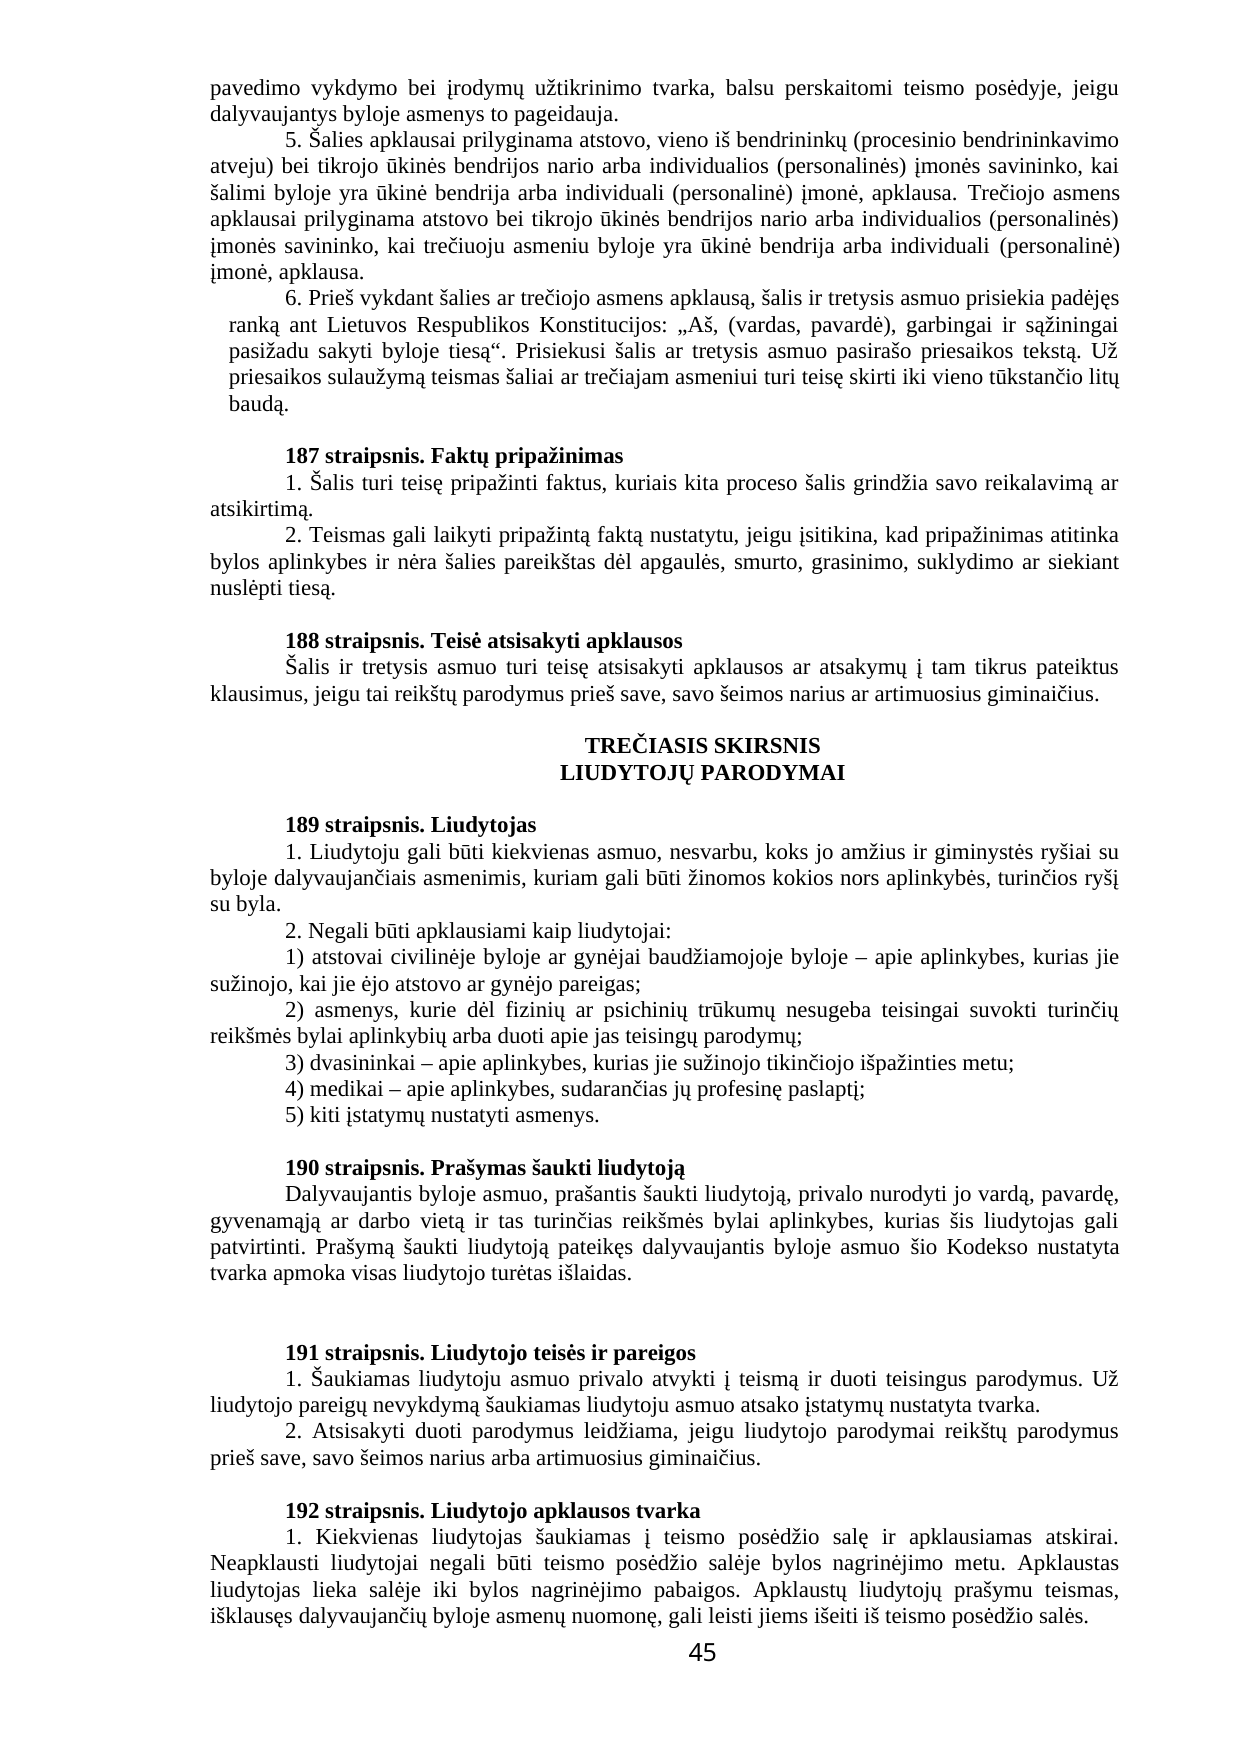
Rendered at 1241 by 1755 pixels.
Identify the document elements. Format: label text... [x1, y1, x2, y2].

text 191 straipsnis. Liudytojo teisės ir pareigos [210, 1338, 1120, 1365]
text 190 straipsnis. Prašymas šaukti liudytoją [210, 1154, 1120, 1180]
text 188 straipsnis. Teisė atsisakyti apklausos [210, 627, 1120, 653]
text 5) kiti įstatymų nustatyti asmenys. [210, 1101, 1120, 1128]
text 1) atstovai civilinėje byloje ar gynėjai baudžiamojoje byloje – apie aplinkybes, kurias jie sužinojo, kai jie ėjo atstovo ar gynėjo pareigas; [210, 943, 1120, 996]
text 3) dvasininkai – apie aplinkybes, kurias jie sužinojo tikinčiojo išpažinties metu; [210, 1049, 1120, 1075]
text 4) medikai – apie aplinkybes, sudarančias jų profesinę paslaptį; [210, 1075, 1120, 1101]
text 1. Šaukiamas liudytoju asmuo privalo atvykti į teismą ir duoti teisingus parodymus. Už liudytojo pareigų nevykdymą šaukiamas liudytoju asmuo atsako įstatymų nustatyta tvarka. [210, 1365, 1120, 1418]
text 187 straipsnis. Faktų pripažinimas [210, 442, 1120, 469]
text 2. Negali būti apklausiami kaip liudytojai: [210, 917, 1120, 943]
text 1. Liudytoju gali būti kiekvienas asmuo, nesvarbu, koks jo amžius ir giminystės ryšiai su byloje dalyvaujančiais asmenimis, kuriam gali būti žinomos kokios nors aplinkybės, turinčios ryšį su byla. [210, 838, 1120, 917]
text 5. Šalies apklausai prilyginama atstovo, vieno iš bendrininkų (procesinio bendrininkavimo atveju) bei tikrojo ūkinės bendrijos nario arba individualios (personalinės) įmonės savininko, kai šalimi byloje yra ūkinė bendrija arba individuali (personalinė) įmonė, apklausa. Trečiojo asmens apklausai prilyginama atstovo bei tikrojo ūkinės bendrijos nario arba individualios (personalinės) įmonės savininko, kai trečiuoju asmeniu byloje yra ūkinė bendrija arba individuali (personalinė) įmonė, apklausa. [210, 126, 1120, 284]
text 189 straipsnis. Liudytojas [210, 811, 1120, 838]
text Dalyvaujantis byloje asmuo, prašantis šaukti liudytoją, privalo nurodyti jo vardą, pavardę, gyvenamąją ar darbo vietą ir tas turinčias reikšmės bylai aplinkybes, kurias šis liudytojas gali patvirtinti. Prašymą šaukti liudytoją pateikęs dalyvaujantis byloje asmuo šio Kodekso nustatyta tvarka apmoka visas liudytojo turėtas išlaidas. [210, 1180, 1120, 1286]
text 2. Teismas gali laikyti pripažintą faktą nustatytu, jeigu įsitikina, kad pripažinimas atitinka bylos aplinkybes ir nėra šalies pareikštas dėl apgaulės, smurto, grasinimo, suklydimo ar siekiant nuslėpti tiesą. [210, 522, 1120, 601]
text 2) asmenys, kurie dėl fizinių ar psichinių trūkumų nesugeba teisingai suvokti turinčių reikšmės bylai aplinkybių arba duoti apie jas teisingų parodymų; [210, 996, 1120, 1049]
subtitle Trečiasis skirsnis [210, 732, 1120, 759]
text pavedimo vykdymo bei įrodymų užtikrinimo tvarka, balsu perskaitomi teismo posėdyje, jeigu dalyvaujantys byloje asmenys to pageidauja. [210, 73, 1120, 126]
subtitle Liudytojų parodymai [210, 759, 1120, 785]
text 6. Prieš vykdant šalies ar trečiojo asmens apklausą, šalis ir tretysis asmuo prisiekia padėjęs ranką ant Lietuvos Respublikos Konstitucijos: „Aš, (vardas, pavardė), garbingai ir sąžiningai pasižadu sakyti byloje tiesą“. Prisiekusi šalis ar tretysis asmuo pasirašo priesaikos tekstą. Už priesaikos sulaužymą teismas šaliai ar trečiajam asmeniui turi teisę skirti iki vieno tūkstančio litų baudą. [229, 284, 1120, 416]
text 2. Atsisakyti duoti parodymus leidžiama, jeigu liudytojo parodymai reikštų parodymus prieš save, savo šeimos narius arba artimuosius giminaičius. [210, 1418, 1120, 1470]
text 1. Kiekvienas liudytojas šaukiamas į teismo posėdžio salę ir apklausiamas atskirai. Neapklausti liudytojai negali būti teismo posėdžio salėje bylos nagrinėjimo metu. Apklaustas liudytojas lieka salėje iki bylos nagrinėjimo pabaigos. Apklaustų liudytojų prašymu teismas, išklausęs dalyvaujančių byloje asmenų nuomonę, gali leisti jiems išeiti iš teismo posėdžio salės. [210, 1523, 1120, 1628]
text Šalis ir tretysis asmuo turi teisę atsisakyti apklausos ar atsakymų į tam tikrus pateiktus klausimus, jeigu tai reikštų parodymus prieš save, savo šeimos narius ar artimuosius giminaičius. [210, 653, 1120, 706]
text 192 straipsnis. Liudytojo apklausos tvarka [210, 1497, 1120, 1523]
text 1. Šalis turi teisę pripažinti faktus, kuriais kita proceso šalis grindžia savo reikalavimą ar atsikirtimą. [210, 469, 1120, 522]
